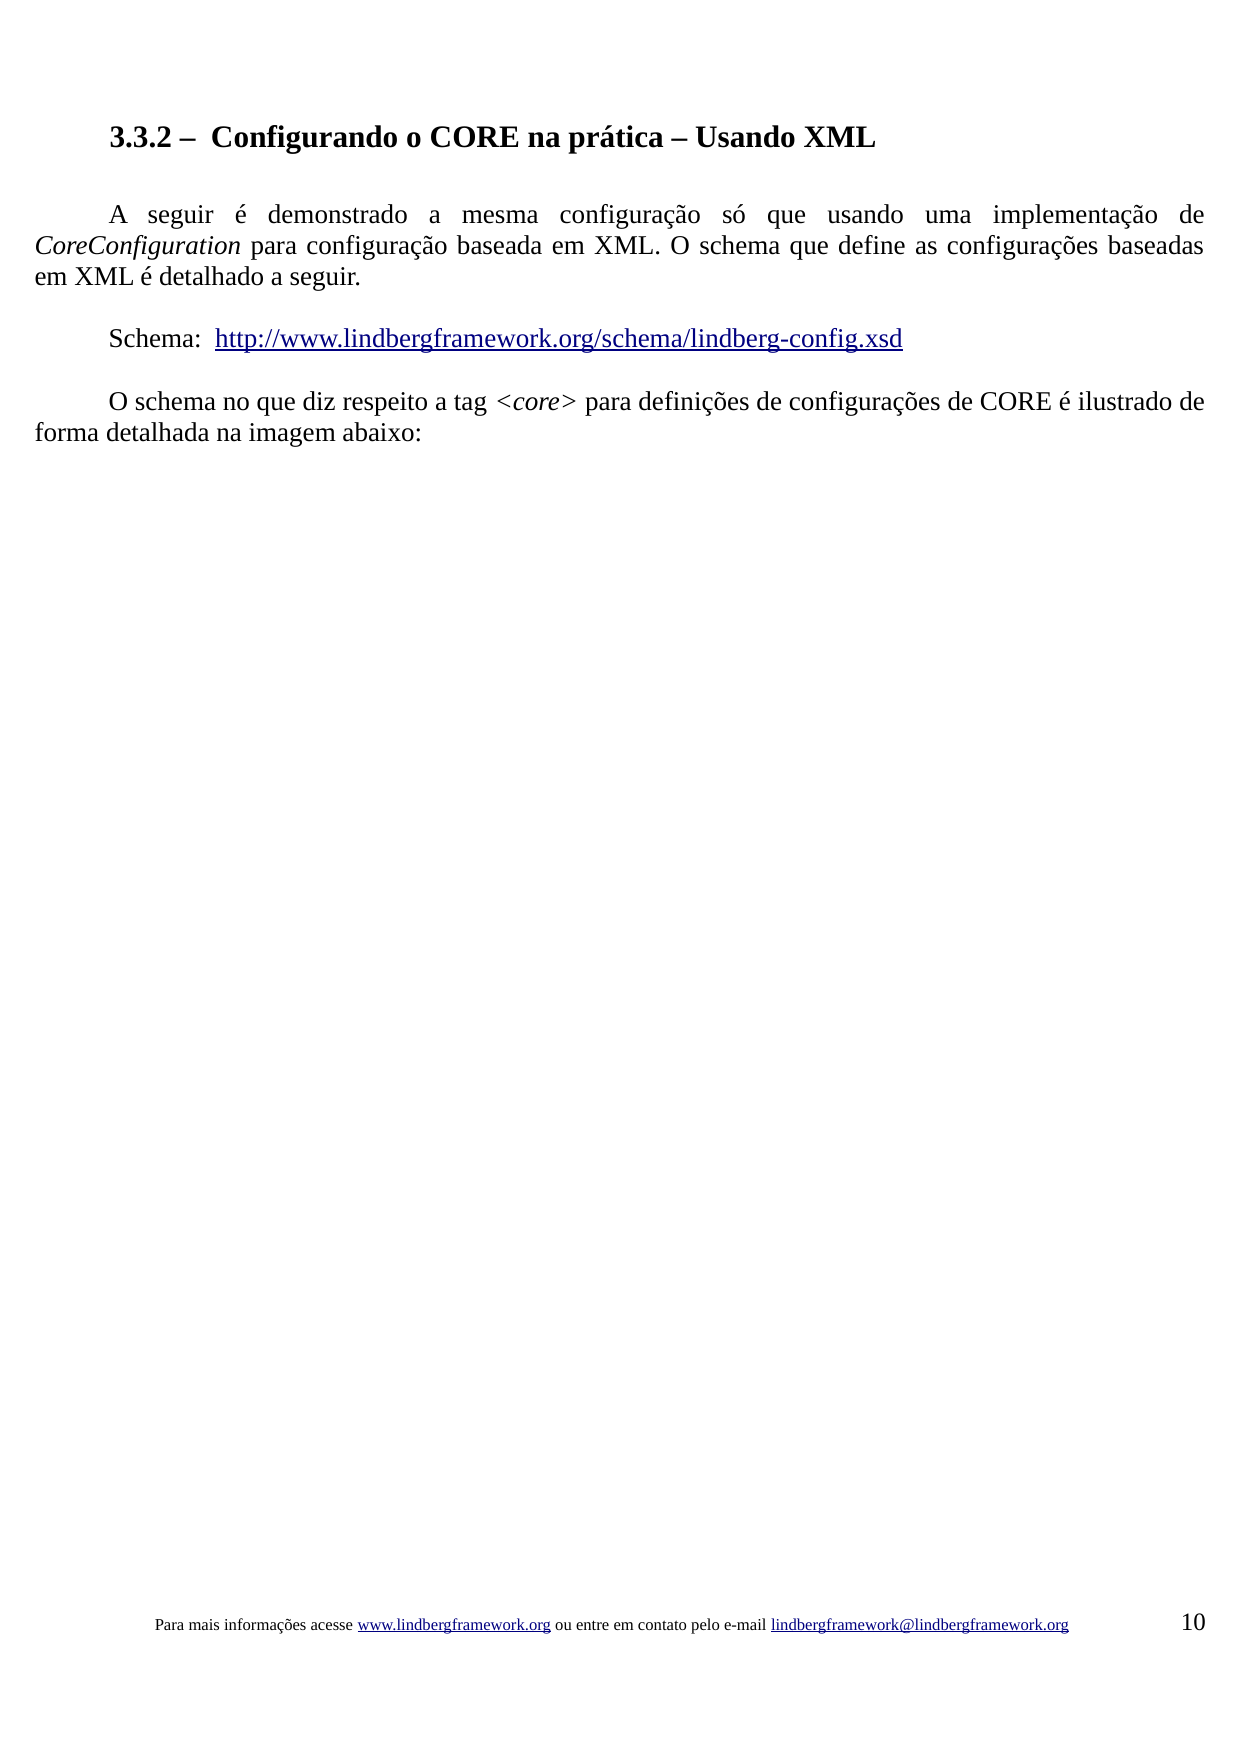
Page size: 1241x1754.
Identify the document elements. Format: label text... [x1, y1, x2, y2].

text A seguir é demonstrado a mesma configuração só que usando uma implementação de CoreConfiguration para configuração baseada em XML. O schema que define as configurações baseadas em XML é detalhado a seguir. [34, 198, 1206, 291]
text O schema no que diz respeito a tag <core> para definições de configurações de CORE é ilustrado de forma detalhada na imagem abaixo: [34, 384, 1206, 447]
subtitle 3.3.2 – Configurando o CORE na prática – Usando XML [34, 118, 1206, 154]
text Schema: http://www.lindbergframework.org/schema/lindberg-config.xsd [34, 322, 1206, 353]
